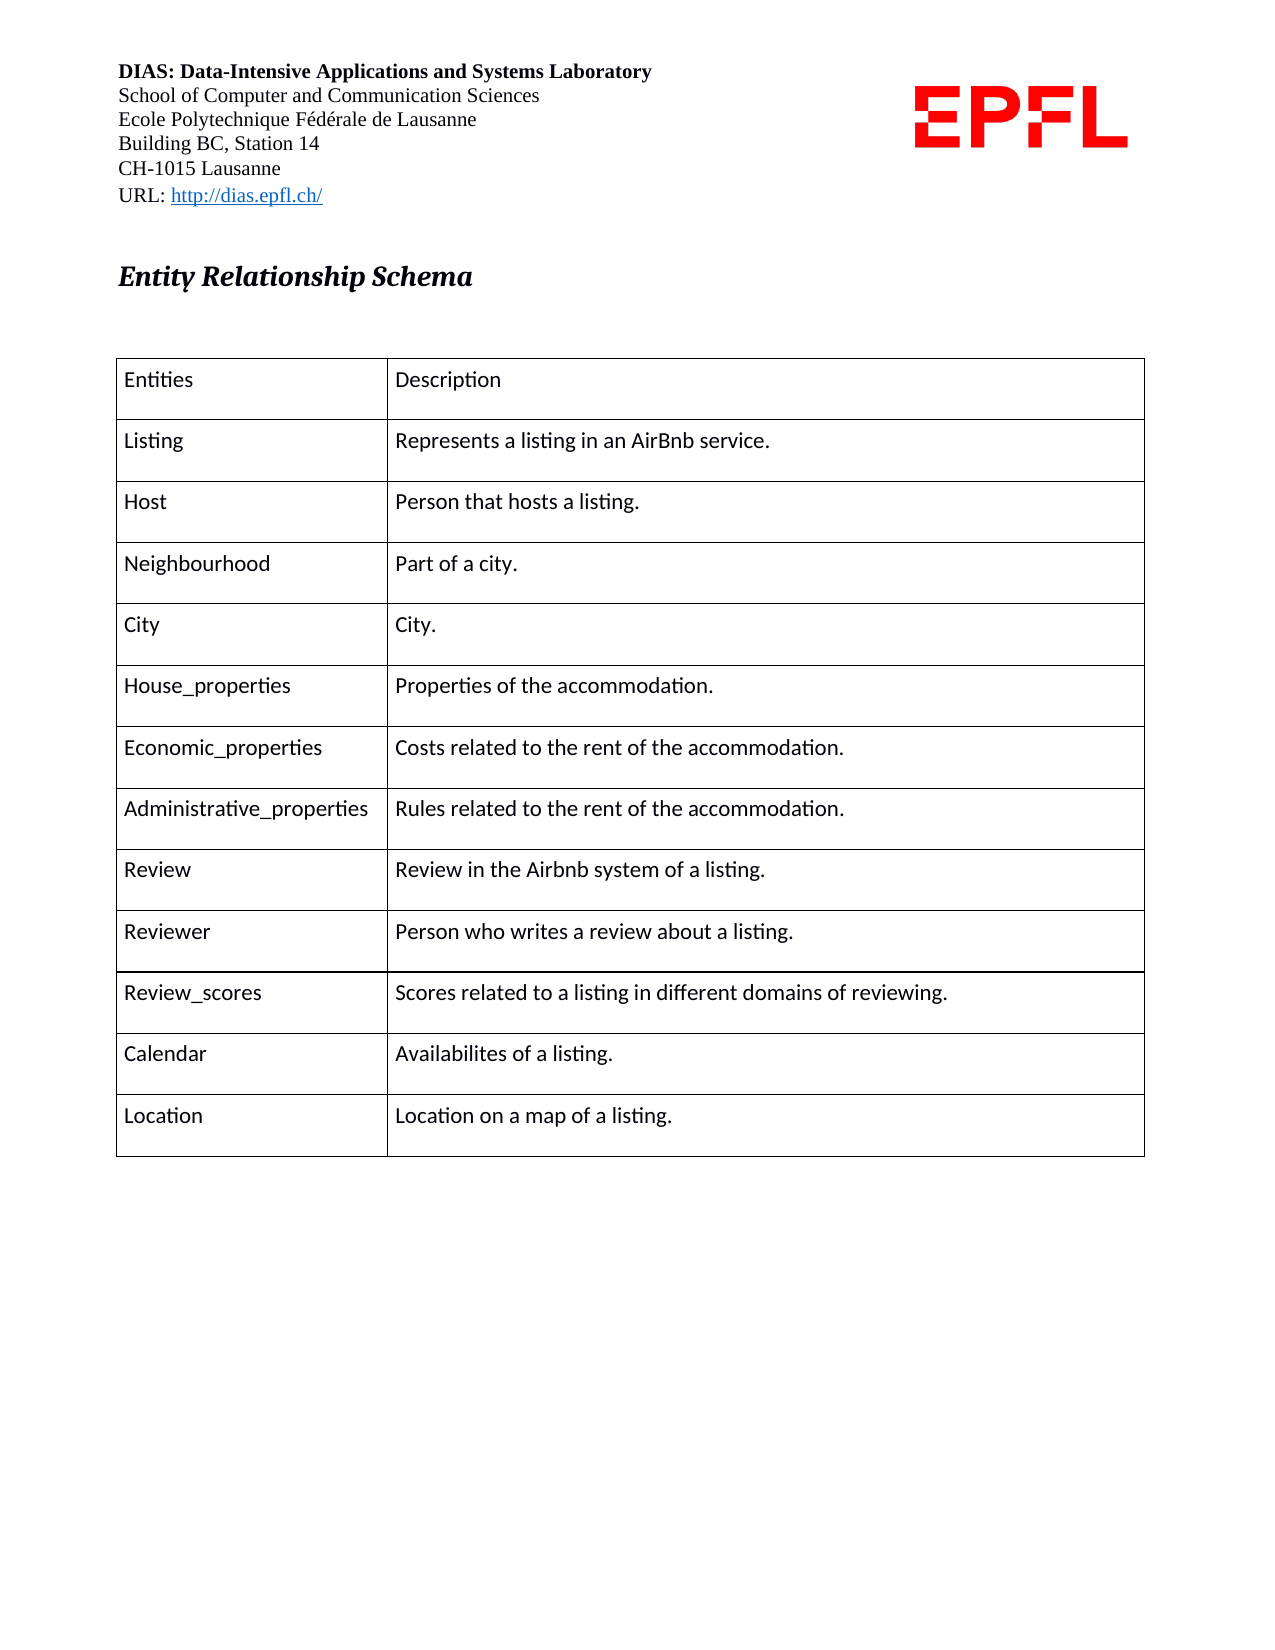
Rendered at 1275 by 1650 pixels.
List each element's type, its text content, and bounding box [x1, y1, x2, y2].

subtitle Entity Relationship Schema [118, 260, 1157, 294]
table_cell Location [117, 1095, 387, 1156]
table_cell Scores related to a listing in different domains of reviewing. [388, 973, 1144, 1033]
table_cell Properties of the accommodation. [388, 666, 1144, 726]
table_cell Review in the Airbnb system of a listing. [388, 850, 1144, 910]
table_cell Administrative_properties [117, 789, 387, 849]
table_cell Review [117, 850, 387, 910]
table_header Description [388, 359, 1144, 419]
table_cell Economic_properties [117, 727, 387, 787]
table_cell Person that hosts a listing. [388, 482, 1144, 542]
table_cell Host [117, 482, 387, 542]
table_cell Listing [117, 420, 387, 481]
table_cell Costs related to the rent of the accommodation. [388, 727, 1144, 787]
table_cell Neighbourhood [117, 543, 387, 603]
table_cell Location on a map of a listing. [388, 1095, 1144, 1156]
table_cell Review_scores [117, 973, 387, 1033]
table_cell City. [388, 604, 1144, 665]
table_header Entities [117, 359, 387, 419]
table_cell Person who writes a review about a listing. [388, 911, 1144, 971]
table_cell Availabilites of a listing. [388, 1034, 1144, 1094]
picture [888, 59, 1154, 174]
table_cell House_properties [117, 666, 387, 726]
table_cell Rules related to the rent of the accommodation. [388, 789, 1144, 849]
table_cell Reviewer [117, 911, 387, 971]
table_cell City [117, 604, 387, 665]
table_cell Part of a city. [388, 543, 1144, 603]
table_cell Calendar [117, 1034, 387, 1094]
table_cell Represents a listing in an AirBnb service. [388, 420, 1144, 481]
